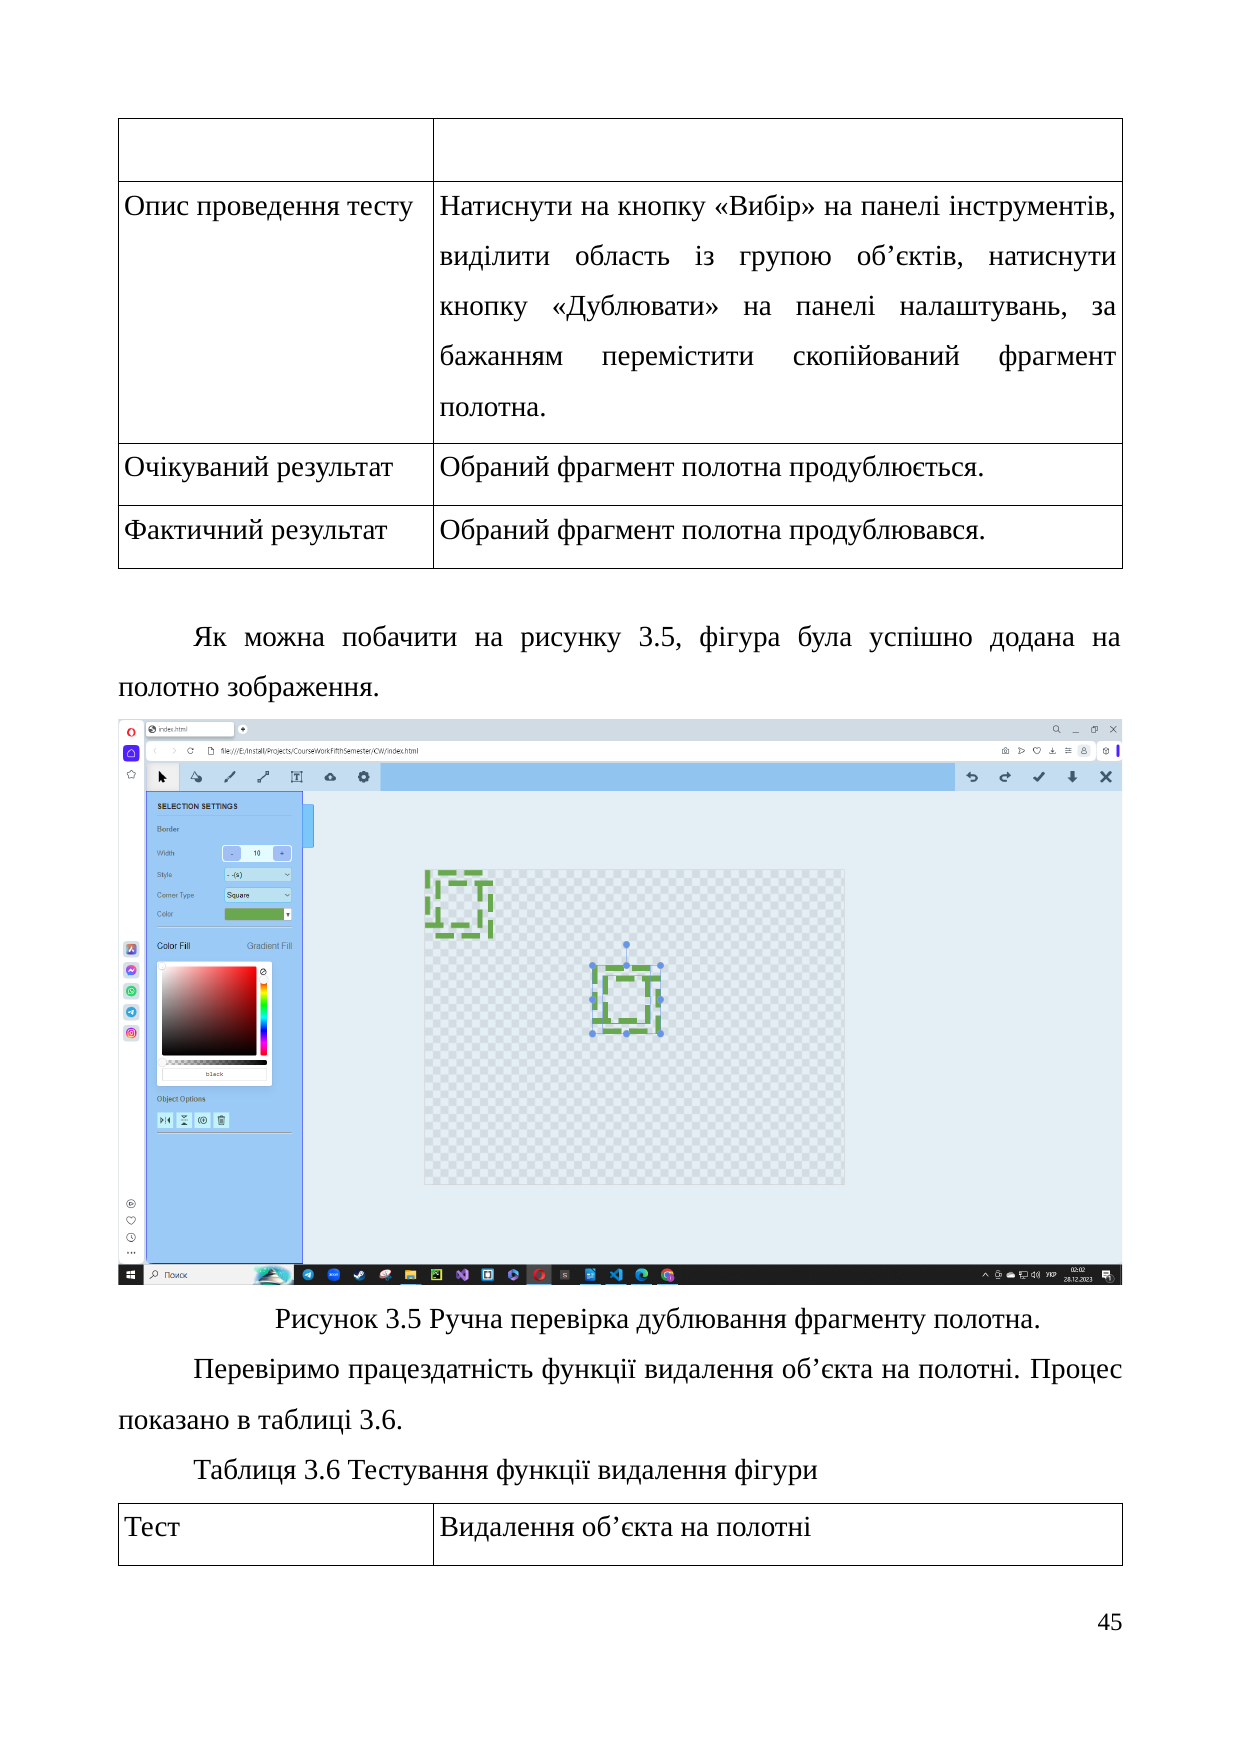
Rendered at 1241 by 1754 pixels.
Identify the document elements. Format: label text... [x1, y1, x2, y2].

table_cell Опис проведення тесту [119, 182, 433, 442]
picture [118, 719, 1123, 1285]
text Рисунок 3.5 Ручна перевірка дублювання фрагменту полотна. [118, 1285, 1122, 1335]
table_cell Очікуваний результат [119, 444, 433, 505]
table_cell Обраний фрагмент полотна продублюється. [434, 444, 1122, 505]
table_cell Натиснути на кнопку «Вибір» на панелі інструментів, виділити область із групою об’єктів, натиснути кнопку «Дублювати» на панелі налаштувань, за бажанням перемістити скопійований фрагмент полотна. [434, 182, 1122, 442]
table_cell - [434, 119, 1122, 181]
table_header Видалення об’єкта на полотні [434, 1504, 1122, 1565]
table_cell Обраний фрагмент полотна продублювався. [434, 506, 1122, 568]
text Таблиця 3.6 Тестування функції видалення фігури [118, 1452, 1122, 1486]
text Перевіримо працездатність функції видалення об’єкта на полотні. Процес показано в таблиці 3.6. [118, 1352, 1122, 1435]
table_cell [119, 119, 433, 181]
text Як можна побачити на рисунку 3.5, фігура була успішно додана на полотно зображення. [118, 619, 1122, 703]
table_cell Фактичний результат [119, 506, 433, 568]
table_header Тест [119, 1504, 433, 1565]
